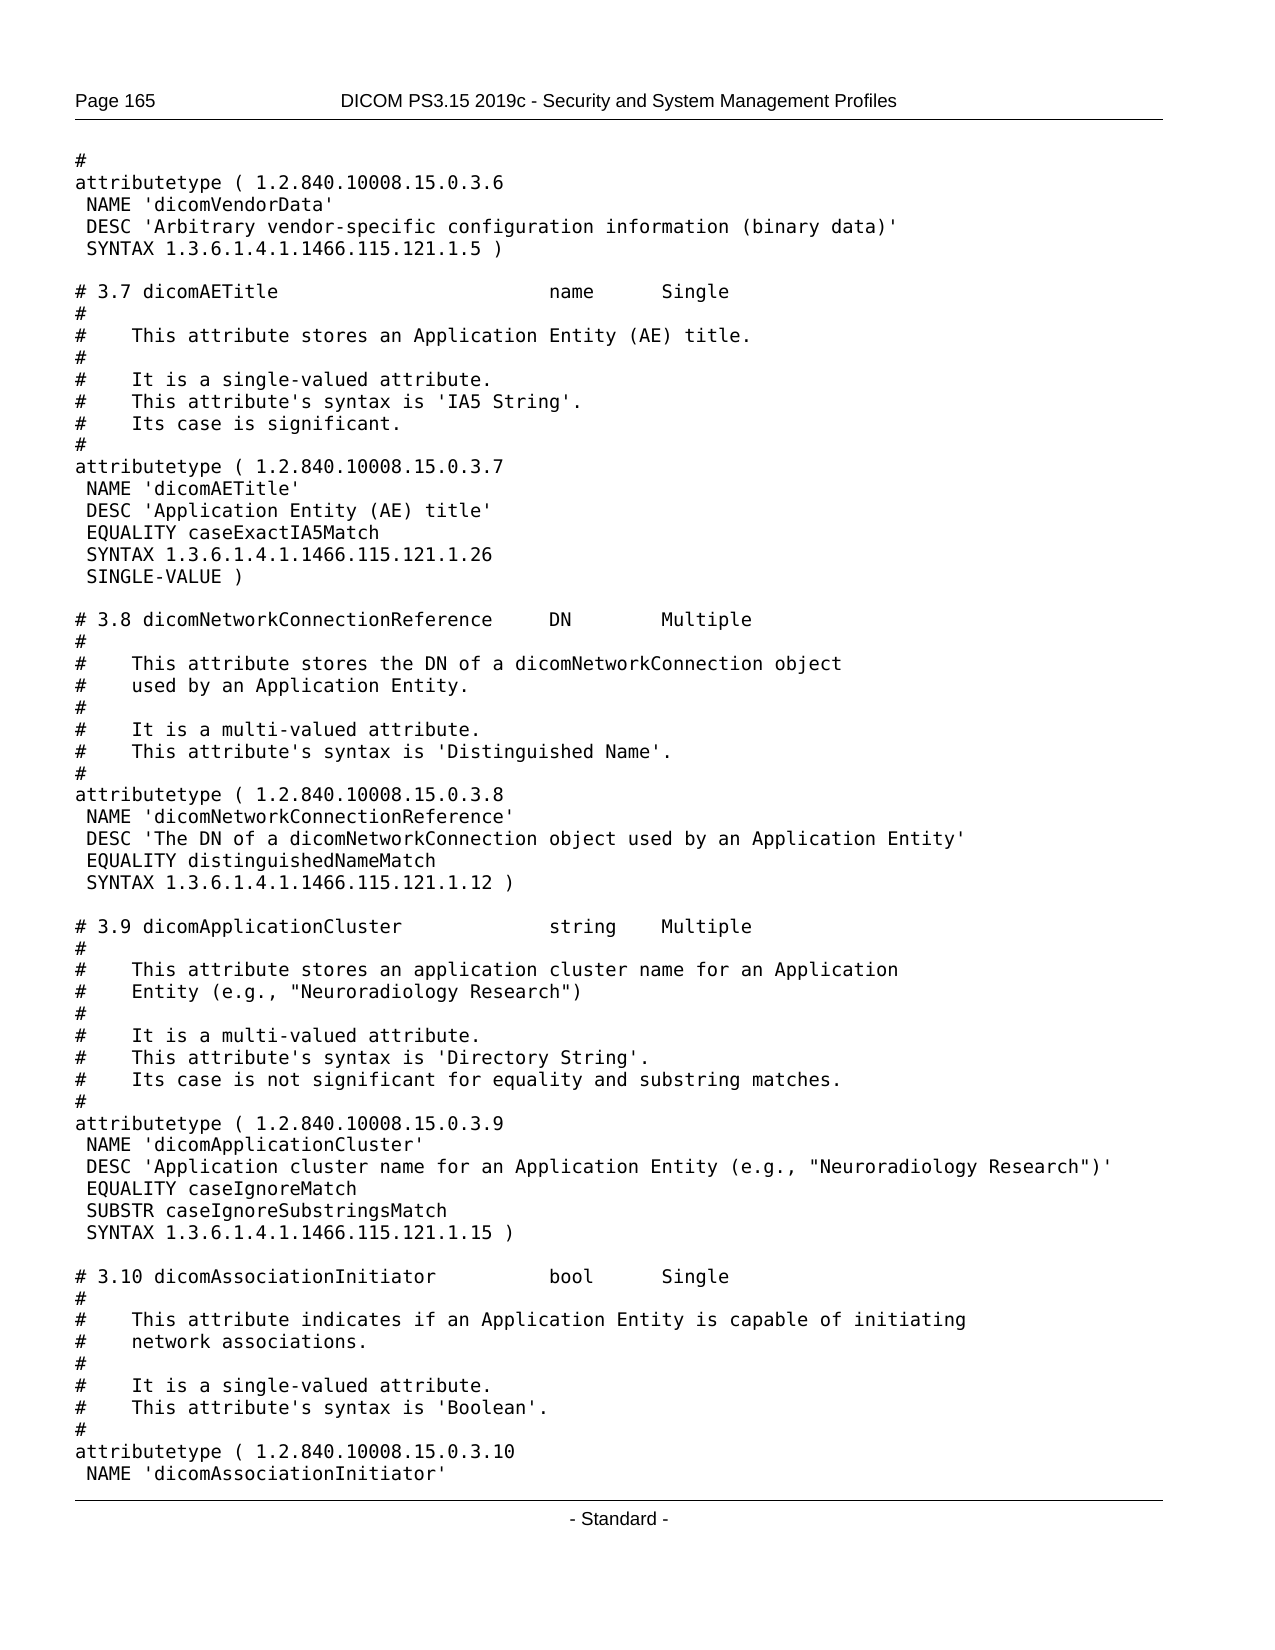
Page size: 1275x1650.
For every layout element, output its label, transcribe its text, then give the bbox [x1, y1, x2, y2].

text # attributetype ( 1.2.840.10008.15.0.3.6 NAME 'dicomVendorData' DESC 'Arbitrary vendor-specific configuration information (binary data)' SYNTAX 1.3.6.1.4.1.1466.115.121.1.5 ) # 3.7 dicomAETitle name Single # # This attribute stores an Application Entity (AE) title. # # It is a single-valued attribute. # This attribute's syntax is 'IA5 String'. # Its case is significant. # attributetype ( 1.2.840.10008.15.0.3.7 NAME 'dicomAETitle' DESC 'Application Entity (AE) title' EQUALITY caseExactIA5Match SYNTAX 1.3.6.1.4.1.1466.115.121.1.26 SINGLE-VALUE ) # 3.8 dicomNetworkConnectionReference DN Multiple # # This attribute stores the DN of a dicomNetworkConnection object # used by an Application Entity. # # It is a multi-valued attribute. # This attribute's syntax is 'Distinguished Name'. # attributetype ( 1.2.840.10008.15.0.3.8 NAME 'dicomNetworkConnectionReference' DESC 'The DN of a dicomNetworkConnection object used by an Application Entity' EQUALITY distinguishedNameMatch SYNTAX 1.3.6.1.4.1.1466.115.121.1.12 ) # 3.9 dicomApplicationCluster string Multiple # # This attribute stores an application cluster name for an Application # Entity (e.g., "Neuroradiology Research") # # It is a multi-valued attribute. # This attribute's syntax is 'Directory String'. # Its case is not significant for equality and substring matches. # attributetype ( 1.2.840.10008.15.0.3.9 NAME 'dicomApplicationCluster' DESC 'Application cluster name for an Application Entity (e.g., "Neuroradiology Research")' EQUALITY caseIgnoreMatch SUBSTR caseIgnoreSubstringsMatch SYNTAX 1.3.6.1.4.1.1466.115.121.1.15 ) # 3.10 dicomAssociationInitiator bool Single # # This attribute indicates if an Application Entity is capable of initiating # network associations. # # It is a single-valued attribute. # This attribute's syntax is 'Boolean'. # attributetype ( 1.2.840.10008.15.0.3.10 NAME 'dicomAssociationInitiator' [75, 150, 1162, 1484]
